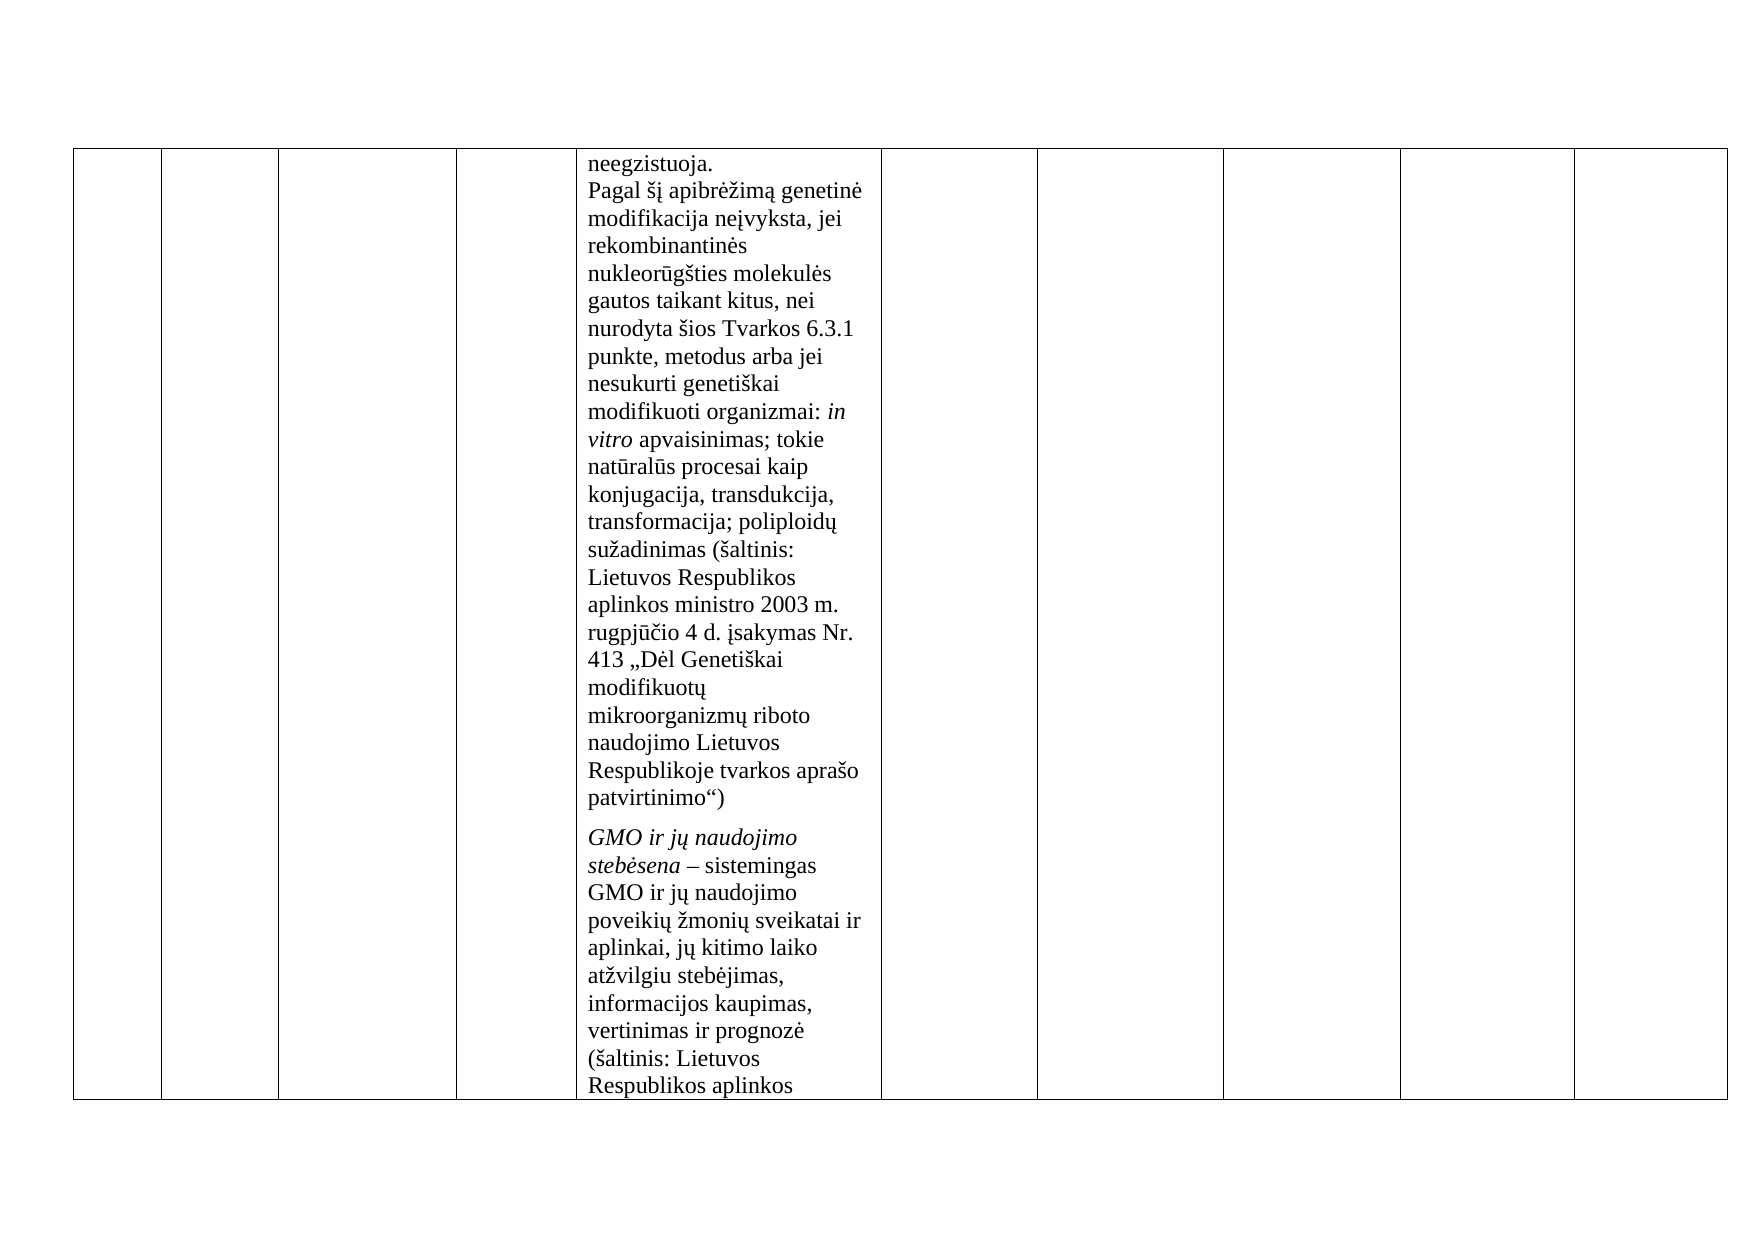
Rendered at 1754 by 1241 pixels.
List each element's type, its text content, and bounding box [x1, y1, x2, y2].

table_cell [1224, 149, 1400, 1099]
table_cell [457, 149, 576, 1099]
table_cell neegzistuoja. Pagal šį apibrėžimą genetinė modifikacija neįvyksta, jei rekombinantinės nukleorūgšties molekulės gautos taikant kitus, nei nurodyta šios Tvarkos 6.3.1 punkte, metodus arba jei nesukurti genetiškai modifikuoti organizmai: in vitro apvaisinimas; tokie natūralūs procesai kaip konjugacija, transdukcija, transformacija; poliploidų sužadinimas (šaltinis: Lietuvos Respublikos aplinkos ministro 2003 m. rugpjūčio 4 d. įsakymas Nr. 413 „Dėl Genetiškai modifikuotų mikroorganizmų riboto naudojimo Lietuvos Respublikoje tvarkos aprašo patvirtinimo“) GMO ir jų naudojimo stebėsena – sistemingas GMO ir jų naudojimo poveikių žmonių sveikatai ir aplinkai, jų kitimo laiko atžvilgiu stebėjimas, informacijos kaupimas, vertinimas ir prognozė (šaltinis: Lietuvos Respublikos aplinkos [577, 149, 881, 1099]
table_cell [279, 149, 456, 1099]
table_cell [162, 149, 278, 1099]
table_cell [1038, 149, 1223, 1099]
table_cell [1401, 149, 1574, 1099]
table_cell [1575, 149, 1727, 1099]
table_cell [882, 149, 1037, 1099]
table_cell [74, 149, 161, 1099]
